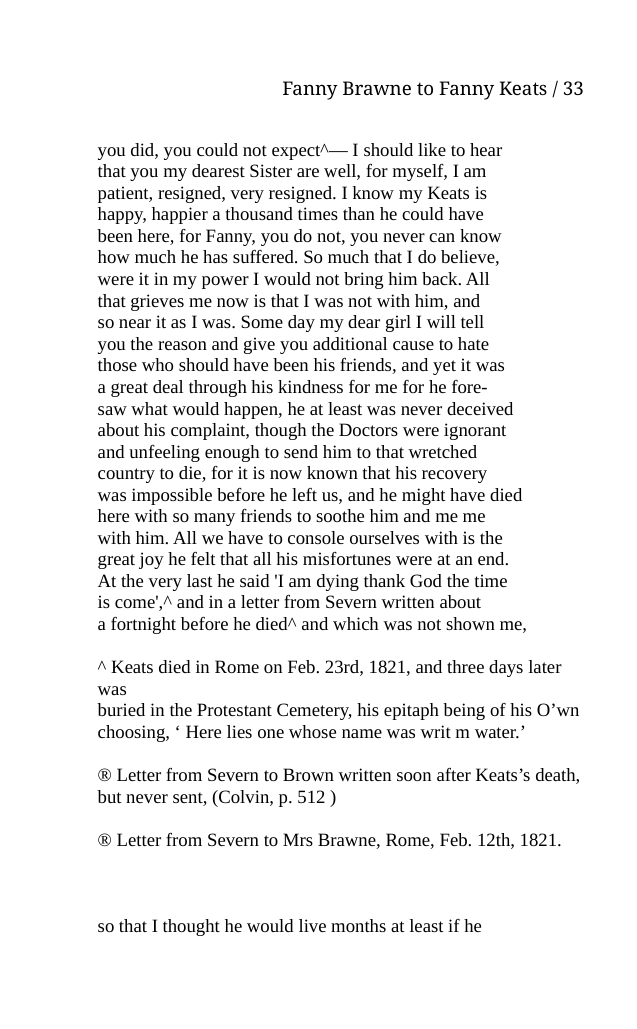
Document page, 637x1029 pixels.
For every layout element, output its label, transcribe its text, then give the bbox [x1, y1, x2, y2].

text here with so many friends to soothe him and me me [97, 505, 583, 527]
text happy, happier a thousand times than he could have [97, 203, 583, 225]
text you did, you could not expect^— I should like to hear [97, 139, 583, 160]
text ^ Keats died in Rome on Feb. 23rd, 1821, and three days later was [97, 656, 583, 699]
text great joy he felt that all his misfortunes were at an end. [97, 548, 583, 570]
text you the reason and give you additional cause to hate [97, 333, 583, 354]
text about his complaint, though the Doctors were ignorant [97, 419, 583, 441]
text but never sent, (Colvin, p. 512 ) [97, 786, 583, 807]
text was impossible before he left us, and he might have died [97, 484, 583, 505]
text country to die, for it is now known that his recovery [97, 462, 583, 484]
text were it in my power I would not bring him back. All [97, 268, 583, 289]
text At the very last he said 'I am dying thank God the time [97, 570, 583, 591]
text so that I thought he would live months at least if he [97, 915, 583, 936]
text those who should have been his friends, and yet it was [97, 354, 583, 376]
text is come',^ and in a letter from Severn written about [97, 591, 583, 613]
text that grieves me now is that I was not with him, and [97, 289, 583, 311]
text how much he has suffered. So much that I do believe, [97, 246, 583, 268]
text a great deal through his kindness for me for he fore- [97, 376, 583, 397]
text saw what would happen, he at least was never deceived [97, 397, 583, 419]
text been here, for Fanny, you do not, you never can know [97, 225, 583, 246]
text ® Letter from Severn to Brown written soon after Keats’s death, [97, 764, 583, 786]
text so near it as I was. Some day my dear girl I will tell [97, 311, 583, 333]
text and unfeeling enough to send him to that wretched [97, 441, 583, 462]
text with him. All we have to console ourselves with is the [97, 527, 583, 548]
text choosing, ‘ Here lies one whose name was writ m water.’ [97, 721, 583, 742]
text a fortnight before he died^ and which was not shown me, [97, 613, 583, 634]
text that you my dearest Sister are well, for myself, I am [97, 160, 583, 182]
text ® Letter from Severn to Mrs Brawne, Rome, Feb. 12th, 1821. [97, 829, 583, 850]
text patient, resigned, very resigned. I know my Keats is [97, 182, 583, 203]
text buried in the Protestant Cemetery, his epitaph being of his O’wn [97, 699, 583, 721]
